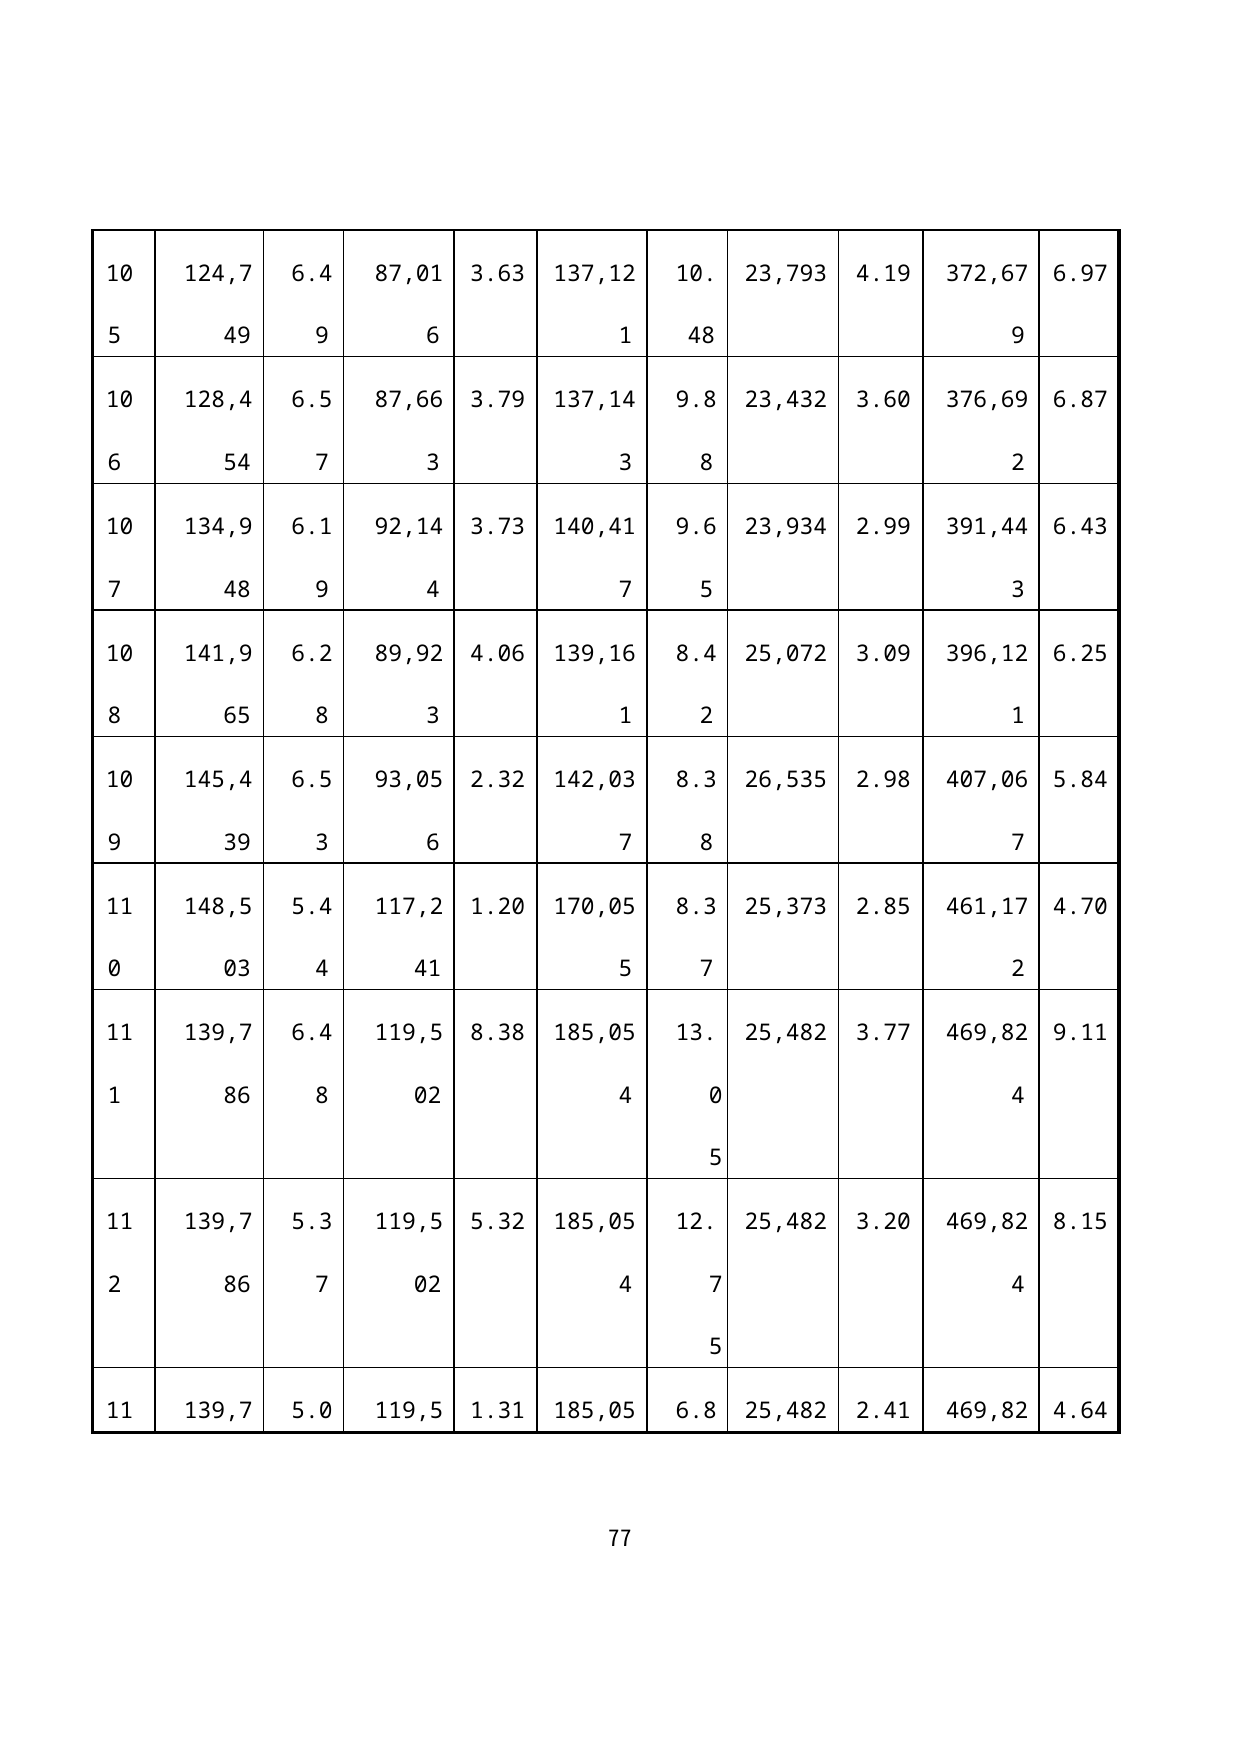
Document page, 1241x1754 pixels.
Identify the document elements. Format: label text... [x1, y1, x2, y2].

table_cell 9.65 [648, 484, 727, 609]
table_cell 2.98 [839, 737, 922, 862]
table_cell 5.37 [264, 1179, 343, 1367]
table_cell 134,948 [156, 484, 263, 609]
table_cell 5.0 [264, 1368, 343, 1431]
table_cell 8.38 [455, 990, 536, 1178]
table_cell 139,161 [538, 611, 646, 736]
table_cell 8.38 [648, 737, 727, 862]
table_cell 185,054 [538, 1179, 646, 1367]
table_cell 11 [94, 1368, 154, 1431]
table_cell 6.48 [264, 990, 343, 1178]
table_cell 4.19 [839, 231, 922, 356]
table_cell 119,502 [344, 990, 453, 1178]
table_cell 170,055 [538, 864, 646, 989]
table_cell 3.20 [839, 1179, 922, 1367]
table_cell 3.63 [455, 231, 536, 356]
table_cell 407,067 [924, 737, 1038, 862]
table_cell 6.25 [1040, 611, 1117, 736]
table_cell 139,7 [156, 1368, 263, 1431]
table_cell 8.15 [1040, 1179, 1117, 1367]
table_cell 2.85 [839, 864, 922, 989]
table_cell 140,417 [538, 484, 646, 609]
table_cell 139,786 [156, 990, 263, 1178]
table_cell 93,056 [344, 737, 453, 862]
table_cell 3.79 [455, 357, 536, 482]
table_cell 6.97 [1040, 231, 1117, 356]
table_cell 461,172 [924, 864, 1038, 989]
table_cell 6.57 [264, 357, 343, 482]
table_cell 6.49 [264, 231, 343, 356]
table_cell 25,482 [728, 1368, 838, 1431]
table_cell 2.32 [455, 737, 536, 862]
table_cell 469,82 [924, 1368, 1038, 1431]
table_cell 9.11 [1040, 990, 1117, 1178]
table_cell 372,679 [924, 231, 1038, 356]
table_cell 25,373 [728, 864, 838, 989]
table_cell 108 [94, 611, 154, 736]
table_cell 376,692 [924, 357, 1038, 482]
table_cell 110 [94, 864, 154, 989]
table_cell 6.53 [264, 737, 343, 862]
table_cell 3.09 [839, 611, 922, 736]
table_cell 148,503 [156, 864, 263, 989]
table_cell 119,502 [344, 1179, 453, 1367]
table_cell 4.06 [455, 611, 536, 736]
table_cell 25,482 [728, 990, 838, 1178]
table_cell 6.87 [1040, 357, 1117, 482]
table_cell 26,535 [728, 737, 838, 862]
table_cell 391,443 [924, 484, 1038, 609]
table_cell 92,144 [344, 484, 453, 609]
table_cell 23,432 [728, 357, 838, 482]
table_cell 185,05 [538, 1368, 646, 1431]
table_cell 469,824 [924, 990, 1038, 1178]
table_cell 25,072 [728, 611, 838, 736]
table_cell 142,037 [538, 737, 646, 862]
table_cell 4.64 [1040, 1368, 1117, 1431]
table_cell 185,054 [538, 990, 646, 1178]
table_cell 1.20 [455, 864, 536, 989]
table_cell 25,482 [728, 1179, 838, 1367]
table_cell 119,5 [344, 1368, 453, 1431]
table_cell 8.37 [648, 864, 727, 989]
table_cell 5.84 [1040, 737, 1117, 862]
table_cell 2.99 [839, 484, 922, 609]
table_cell 2.41 [839, 1368, 922, 1431]
table_cell 137,121 [538, 231, 646, 356]
table_cell 6.28 [264, 611, 343, 736]
table_cell 5.44 [264, 864, 343, 989]
table_cell 141,965 [156, 611, 263, 736]
table_cell 3.73 [455, 484, 536, 609]
table_cell 1.31 [455, 1368, 536, 1431]
table_cell 5.32 [455, 1179, 536, 1367]
table_cell 137,143 [538, 357, 646, 482]
table_cell 4.70 [1040, 864, 1117, 989]
table_cell 89,923 [344, 611, 453, 736]
table_cell 139,786 [156, 1179, 263, 1367]
table_cell 128,454 [156, 357, 263, 482]
table_cell 145,439 [156, 737, 263, 862]
table_cell 6.43 [1040, 484, 1117, 609]
table_cell 106 [94, 357, 154, 482]
table_cell 107 [94, 484, 154, 609]
table_cell 396,121 [924, 611, 1038, 736]
table_cell 105 [94, 231, 154, 356]
table_cell 111 [94, 990, 154, 1178]
table_cell 9.88 [648, 357, 727, 482]
table_cell 6.19 [264, 484, 343, 609]
table_cell 8.42 [648, 611, 727, 736]
table_cell 117,241 [344, 864, 453, 989]
table_cell 112 [94, 1179, 154, 1367]
table_cell 12.75 [648, 1179, 727, 1367]
table_cell 87,016 [344, 231, 453, 356]
table_cell 23,793 [728, 231, 838, 356]
table_cell 13.05 [648, 990, 727, 1178]
table_cell 87,663 [344, 357, 453, 482]
table_cell 23,934 [728, 484, 838, 609]
table_cell 109 [94, 737, 154, 862]
table_cell 3.77 [839, 990, 922, 1178]
table_cell 10.48 [648, 231, 727, 356]
table_cell 3.60 [839, 357, 922, 482]
table_cell 124,749 [156, 231, 263, 356]
table_cell 6.8 [648, 1368, 727, 1431]
table_cell 469,824 [924, 1179, 1038, 1367]
